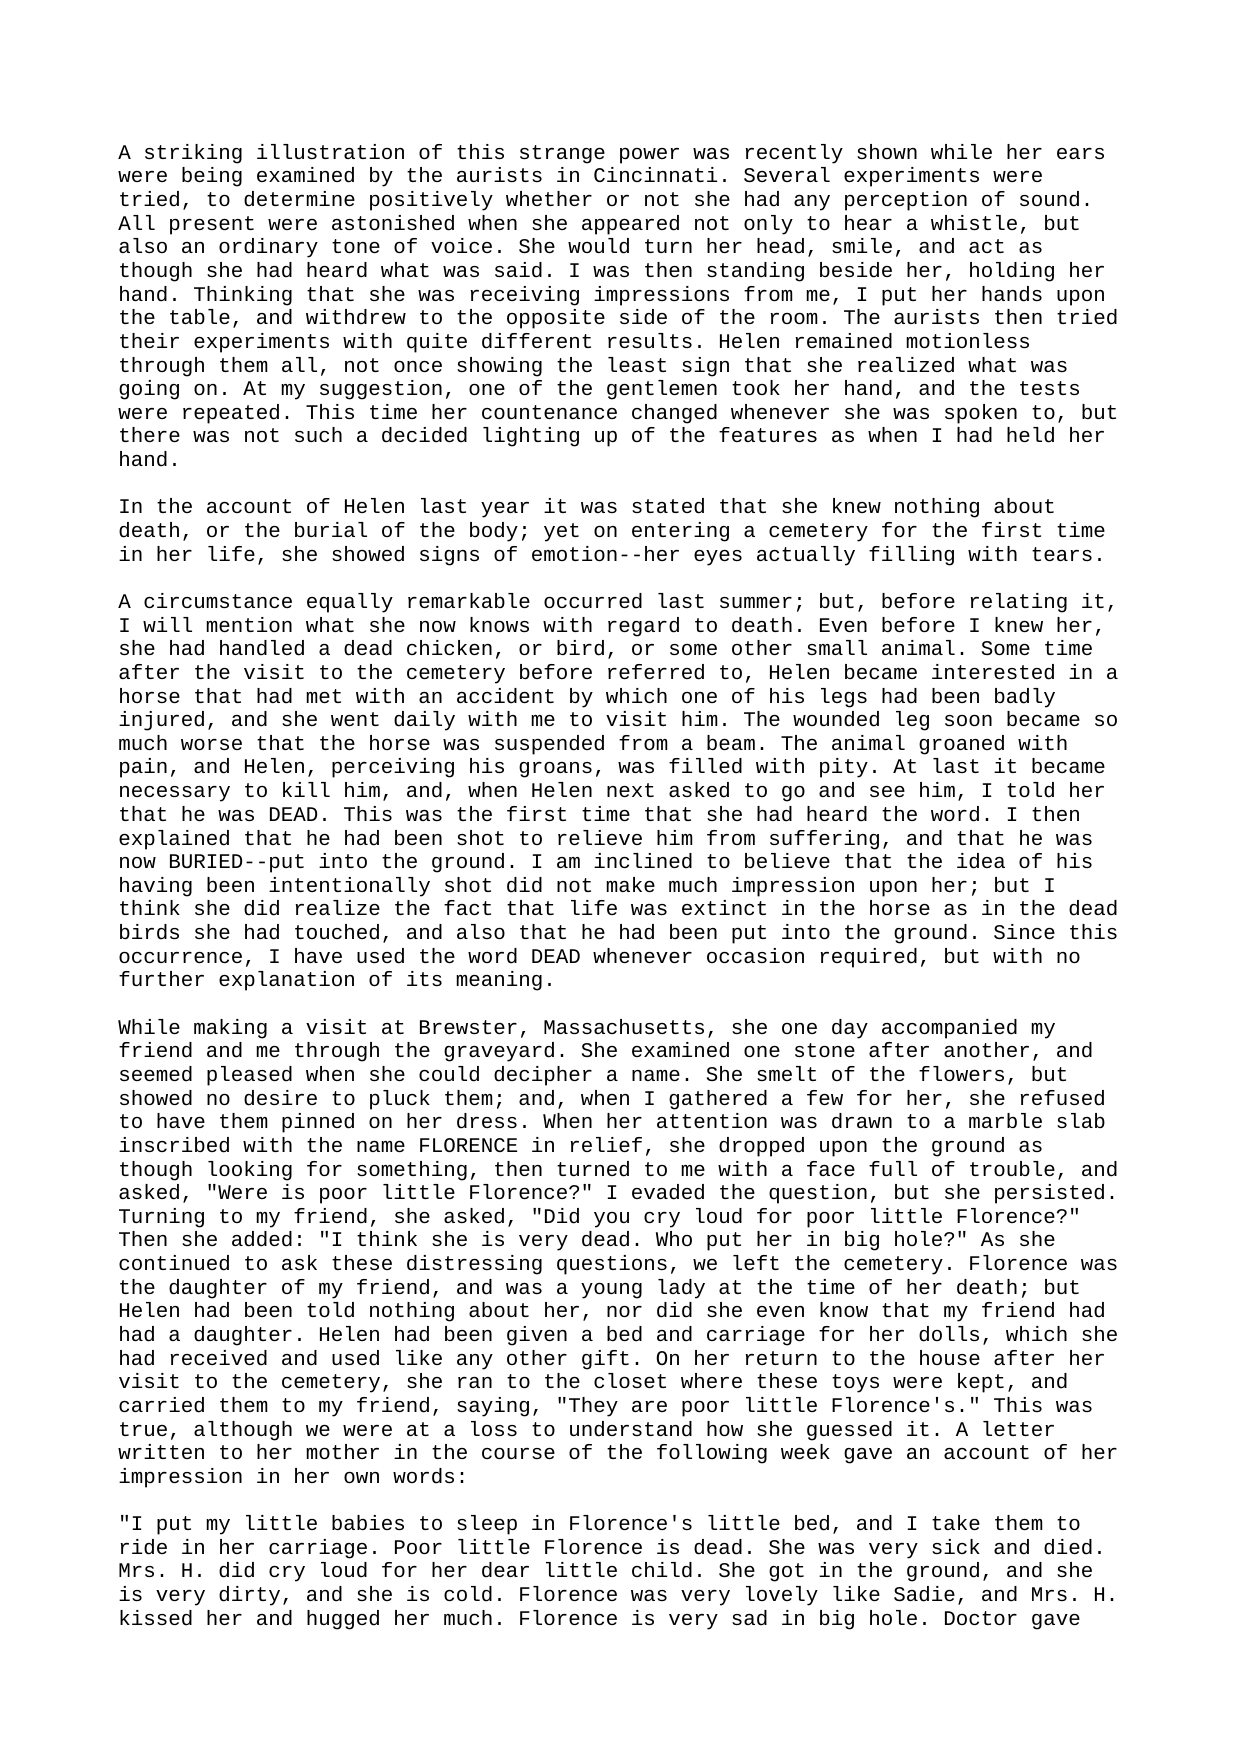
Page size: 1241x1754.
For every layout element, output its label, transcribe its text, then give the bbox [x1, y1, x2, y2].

text "I put my little babies to sleep in Florence's little bed, and I take them to ride in her carriage. Poor little Florence is dead. She was very sick and died. Mrs. H. did cry loud for her dear little child. She got in the ground, and she is very dirty, and she is cold. Florence was very lovely like Sadie, and Mrs. H. kissed her and hugged her much. Florence is very sad in big hole. Doctor gave [118, 1513, 1122, 1631]
text A circumstance equally remarkable occurred last summer; but, before relating it, I will mention what she now knows with regard to death. Even before I knew her, she had handled a dead chicken, or bird, or some other small animal. Some time after the visit to the cemetery before referred to, Helen became interested in a horse that had met with an accident by which one of his legs had been badly injured, and she went daily with me to visit him. The wounded leg soon became so much worse that the horse was suspended from a beam. The animal groaned with pain, and Helen, perceiving his groans, was filled with pity. At last it became necessary to kill him, and, when Helen next asked to go and see him, I told her that he was DEAD. This was the first time that she had heard the word. I then explained that he had been shot to relieve him from suffering, and that he was now BURIED--put into the ground. I am inclined to believe that the idea of his having been intentionally shot did not make much impression upon her; but I think she did realize the fact that life was extinct in the horse as in the dead birds she had touched, and also that he had been put into the ground. Since this occurrence, I have used the word DEAD whenever occasion required, but with no further explanation of its meaning. [118, 591, 1122, 993]
text In the account of Helen last year it was stated that she knew nothing about death, or the burial of the body; yet on entering a cemetery for the first time in her life, she showed signs of emotion--her eyes actually filling with tears. [118, 496, 1122, 567]
text A striking illustration of this strange power was recently shown while her ears were being examined by the aurists in Cincinnati. Several experiments were tried, to determine positively whether or not she had any perception of sound. All present were astonished when she appeared not only to hear a whistle, but also an ordinary tone of voice. She would turn her head, smile, and act as though she had heard what was said. I was then standing beside her, holding her hand. Thinking that she was receiving impressions from me, I put her hands upon the table, and withdrew to the opposite side of the room. The aurists then tried their experiments with quite different results. Helen remained motionless through them all, not once showing the least sign that she realized what was going on. At my suggestion, one of the gentlemen took her hand, and the tests were repeated. This time her countenance changed whenever she was spoken to, but there was not such a decided lighting up of the features as when I had held her hand. [118, 142, 1122, 473]
text While making a visit at Brewster, Massachusetts, she one day accompanied my friend and me through the graveyard. She examined one stone after another, and seemed pleased when she could decipher a name. She smelt of the flowers, but showed no desire to pluck them; and, when I gathered a few for her, she refused to have them pinned on her dress. When her attention was drawn to a marble slab inscribed with the name FLORENCE in relief, she dropped upon the ground as though looking for something, then turned to me with a face full of trouble, and asked, "Were is poor little Florence?" I evaded the question, but she persisted. Turning to my friend, she asked, "Did you cry loud for poor little Florence?" Then she added: "I think she is very dead. Who put her in big hole?" As she continued to ask these distressing questions, we left the cemetery. Florence was the daughter of my friend, and was a young lady at the time of her death; but Helen had been told nothing about her, nor did she even know that my friend had had a daughter. Helen had been given a bed and carriage for her dolls, which she had received and used like any other gift. On her return to the house after her visit to the cemetery, she ran to the closet where these toys were kept, and carried them to my friend, saying, "They are poor little Florence's." This was true, although we were at a loss to understand how she guessed it. A letter written to her mother in the course of the following week gave an account of her impression in her own words: [118, 1017, 1122, 1489]
